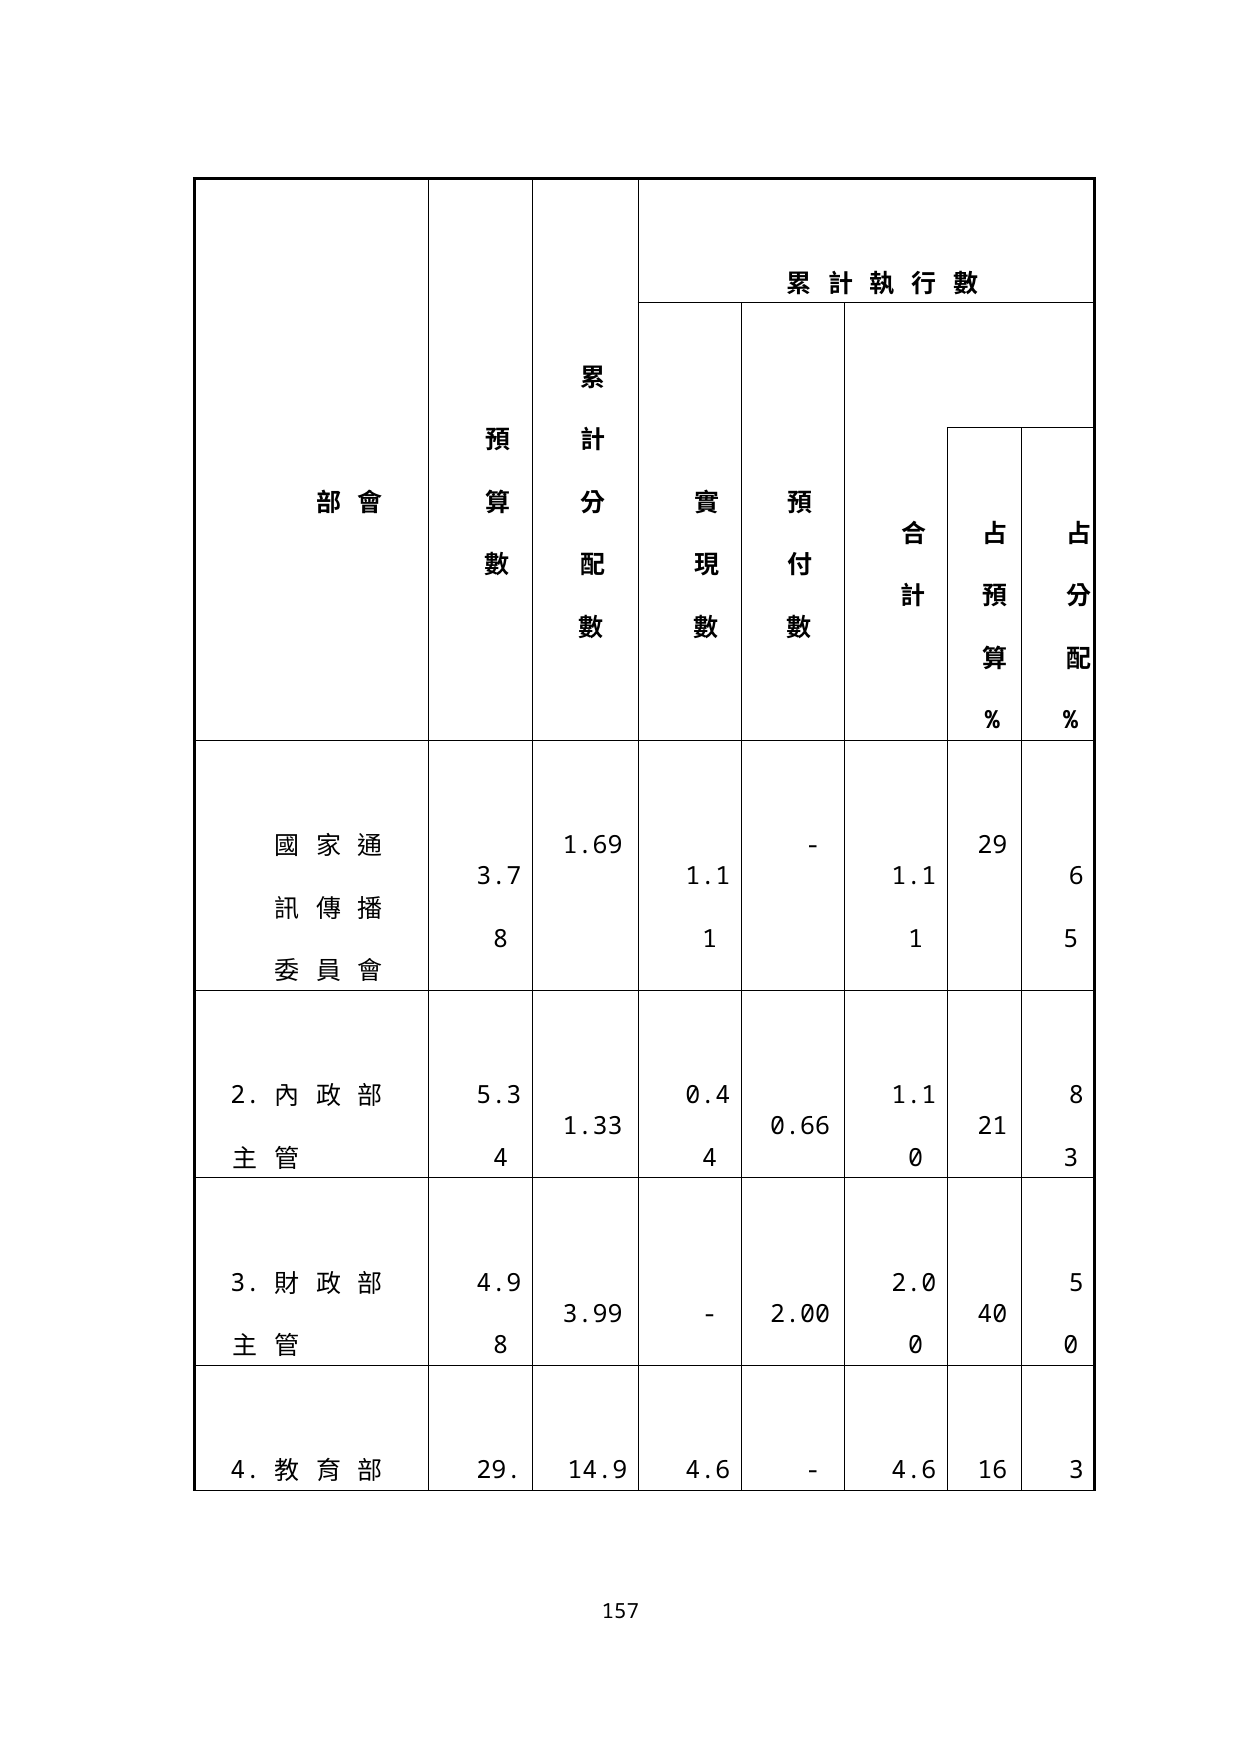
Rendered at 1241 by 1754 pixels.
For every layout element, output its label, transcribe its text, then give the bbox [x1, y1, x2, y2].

table_cell 合計 [845, 303, 947, 740]
table_header 預算數 [429, 180, 532, 740]
table_cell 3.99 [533, 1178, 638, 1365]
table_cell - [742, 1366, 844, 1490]
table_cell 3.78 [429, 741, 532, 990]
table_cell 65 [1022, 741, 1093, 990]
table_cell 3 [1022, 1366, 1093, 1490]
table_cell 4.6 [639, 1366, 741, 1490]
table_cell 4.教育部 [196, 1366, 428, 1490]
table_cell 1.11 [639, 741, 741, 990]
table_cell 0.66 [742, 991, 844, 1177]
table_cell - [742, 741, 844, 990]
table_cell 2.內政部主管 [196, 991, 428, 1177]
table_header 累計執行數 [639, 180, 1093, 302]
table_cell 1.69 [533, 741, 638, 990]
table_cell 占分配% [1022, 428, 1093, 740]
table_cell 2.00 [845, 1178, 947, 1365]
table_cell - [639, 1178, 741, 1365]
table_cell 實現數 [639, 303, 741, 740]
table_cell 14.9 [533, 1366, 638, 1490]
table_cell 0.44 [639, 991, 741, 1177]
table_cell 16 [948, 1366, 1021, 1490]
table_cell 21 [948, 991, 1021, 1177]
table_cell 2.00 [742, 1178, 844, 1365]
table_cell 3.財政部主管 [196, 1178, 428, 1365]
table_cell 40 [948, 1178, 1021, 1365]
table_cell 國家通訊傳播委員會 [196, 741, 428, 990]
table_cell 4.6 [845, 1366, 947, 1490]
table_cell 83 [1022, 991, 1093, 1177]
table_cell 5.34 [429, 991, 532, 1177]
table_cell 4.98 [429, 1178, 532, 1365]
table_cell [948, 303, 1093, 427]
table_header 部會 [196, 180, 428, 740]
table_cell 29 [948, 741, 1021, 990]
table_cell 29. [429, 1366, 532, 1490]
table_cell 50 [1022, 1178, 1093, 1365]
table_cell 1.10 [845, 991, 947, 1177]
table_header 累計分配數 [533, 180, 638, 740]
table_cell 1.11 [845, 741, 947, 990]
table_cell 預付數 [742, 303, 844, 740]
table_cell 1.33 [533, 991, 638, 1177]
table_cell 占預算% [948, 428, 1021, 740]
